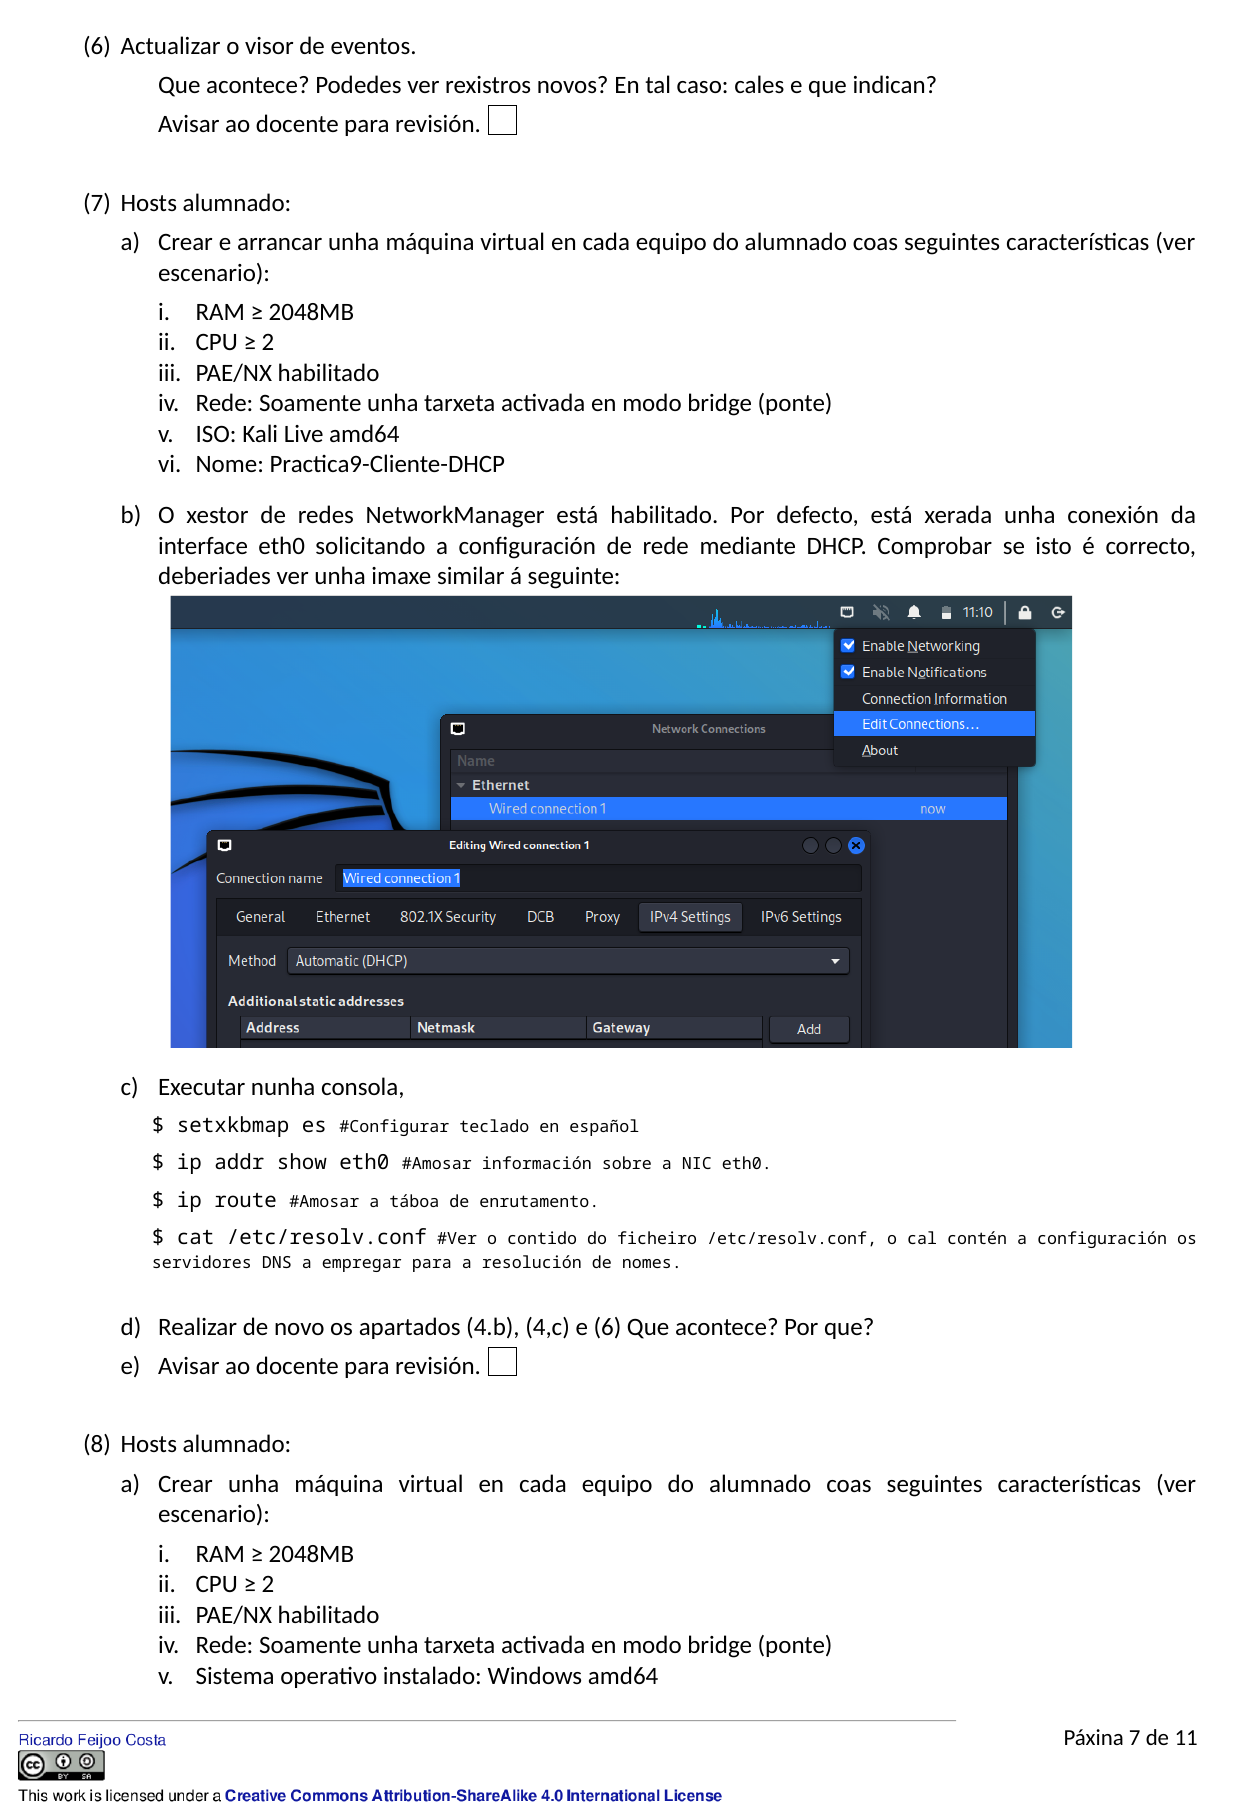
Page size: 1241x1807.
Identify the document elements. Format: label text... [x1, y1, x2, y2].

list $ ip route #Amosar a táboa de enrutamento. [116, 1185, 1197, 1213]
list PAE/NX habilitado [158, 357, 1197, 388]
list Crear unha máquina virtual en cada equipo do alumnado coas seguintes características (ver escenario): [120, 1468, 1197, 1529]
list Rede: Soamente unha tarxeta activada en modo bridge (ponte) [158, 1629, 1197, 1660]
list RAM ≥ 2048MB [158, 1538, 1197, 1568]
list PAE/NX habilitado [158, 1599, 1197, 1629]
picture [170, 595, 1073, 1048]
list Actualizar o visor de eventos. [83, 30, 1197, 60]
list Sistema operativo instalado: Windows amd64 [158, 1660, 1197, 1690]
list Hosts alumnado: [83, 1429, 1197, 1459]
list CPU ≥ 2 [158, 1568, 1197, 1599]
list ISO: Kali Live amd64 [158, 418, 1197, 449]
picture [8, 1715, 957, 1806]
list O xestor de redes NetworkManager está habilitado. Por defecto, está xerada unha conexión da interface eth0 solicitando a configuración de rede mediante DHCP. Comprobar se isto é correcto, deberiades ver unha imaxe similar á seguinte: [120, 499, 1197, 591]
list Que acontece? Podedes ver rexistros novos? En tal caso: cales e que indican? [120, 69, 1197, 100]
list Crear e arrancar unha máquina virtual en cada equipo do alumnado coas seguintes características (ver escenario): [120, 226, 1197, 287]
list Avisar ao docente para revisión. [120, 1350, 1197, 1381]
list Executar nunha consola, [120, 1071, 1197, 1102]
list Realizar de novo os apartados (4.b), (4,c) e (6) Que acontece? Por que? [120, 1311, 1197, 1341]
list CPU ≥ 2 [158, 327, 1197, 357]
list RAM ≥ 2048MB [158, 296, 1197, 327]
list Hosts alumnado: [83, 187, 1197, 217]
list Rede: Soamente unha tarxeta activada en modo bridge (ponte) [158, 388, 1197, 418]
list $ setxkbmap es #Configurar teclado en español [116, 1110, 1197, 1139]
list Avisar ao docente para revisión. [120, 108, 1197, 139]
list $ cat /etc/resolv.conf #Ver o contido do ficheiro /etc/resolv.conf, o cal contén a configuración os servidores DNS a empregar para a resolución de nomes. [116, 1222, 1197, 1273]
list $ ip addr show eth0 #Amosar información sobre a NIC eth0. [116, 1147, 1197, 1176]
list Nome: Practica9-Cliente-DHCP [158, 449, 1197, 479]
